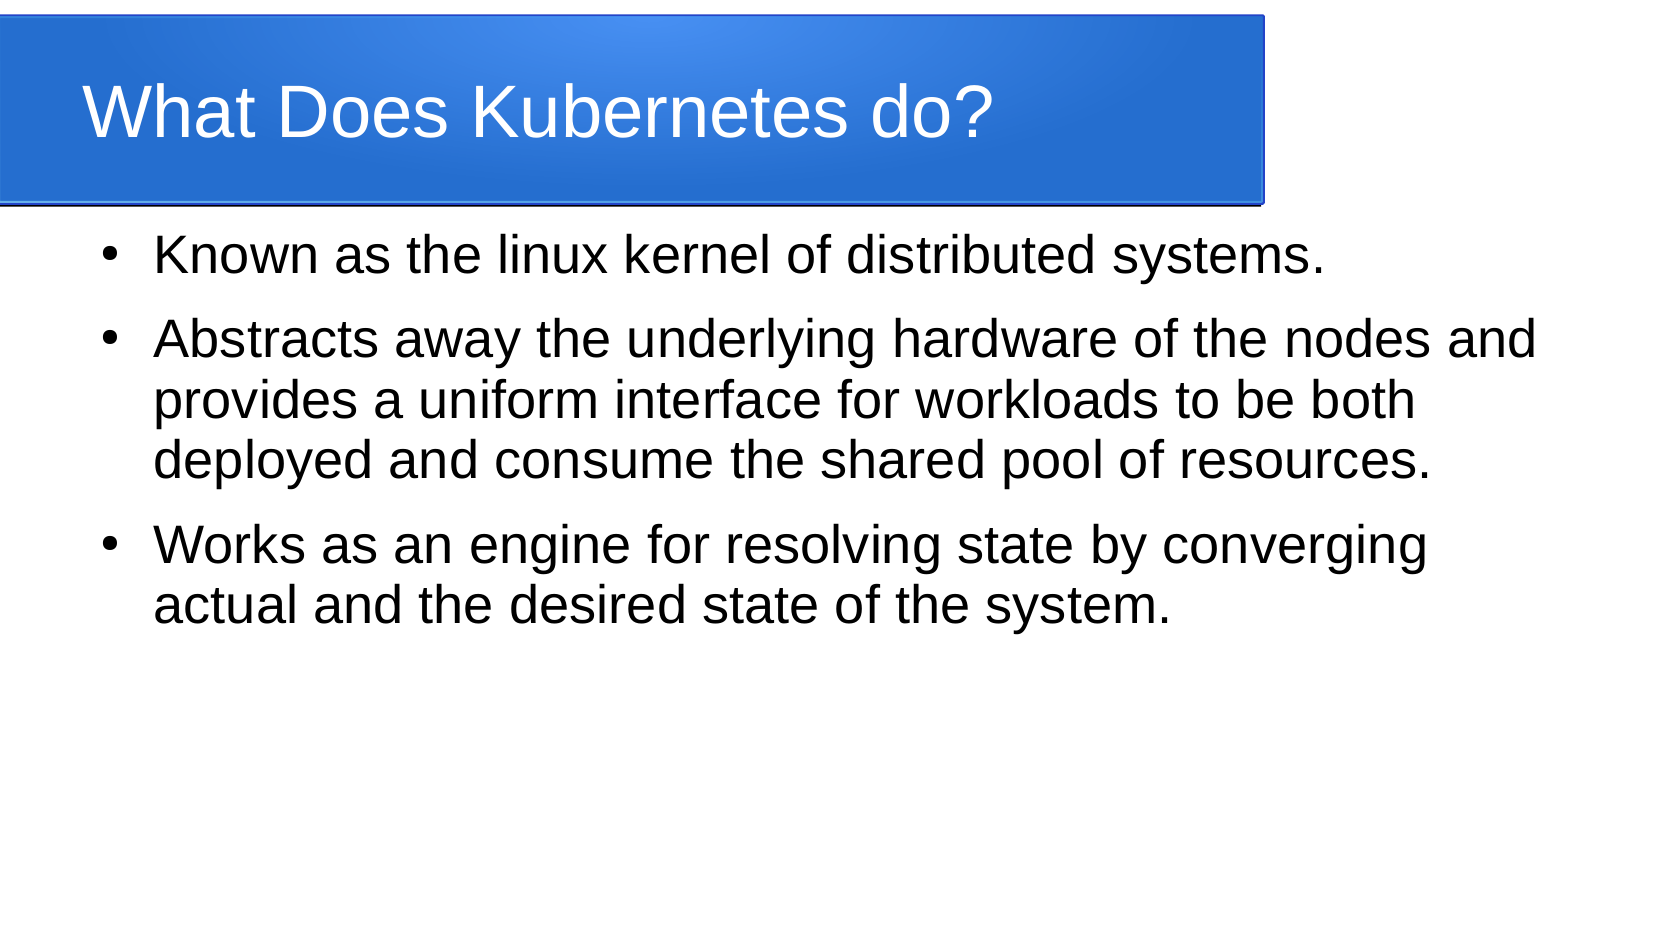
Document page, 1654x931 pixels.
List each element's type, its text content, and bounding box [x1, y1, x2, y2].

title What Does Kubernetes do? [82, 35, 1235, 189]
list Known as the linux kernel of distributed systems. Abstracts away the underlying hardware of the nodes and provides a uniform interface for workloads to be both deployed and consume the shared pool of resources. Works as an engine for resolving state by converging actual and the desired state of the system. [82, 224, 1571, 764]
